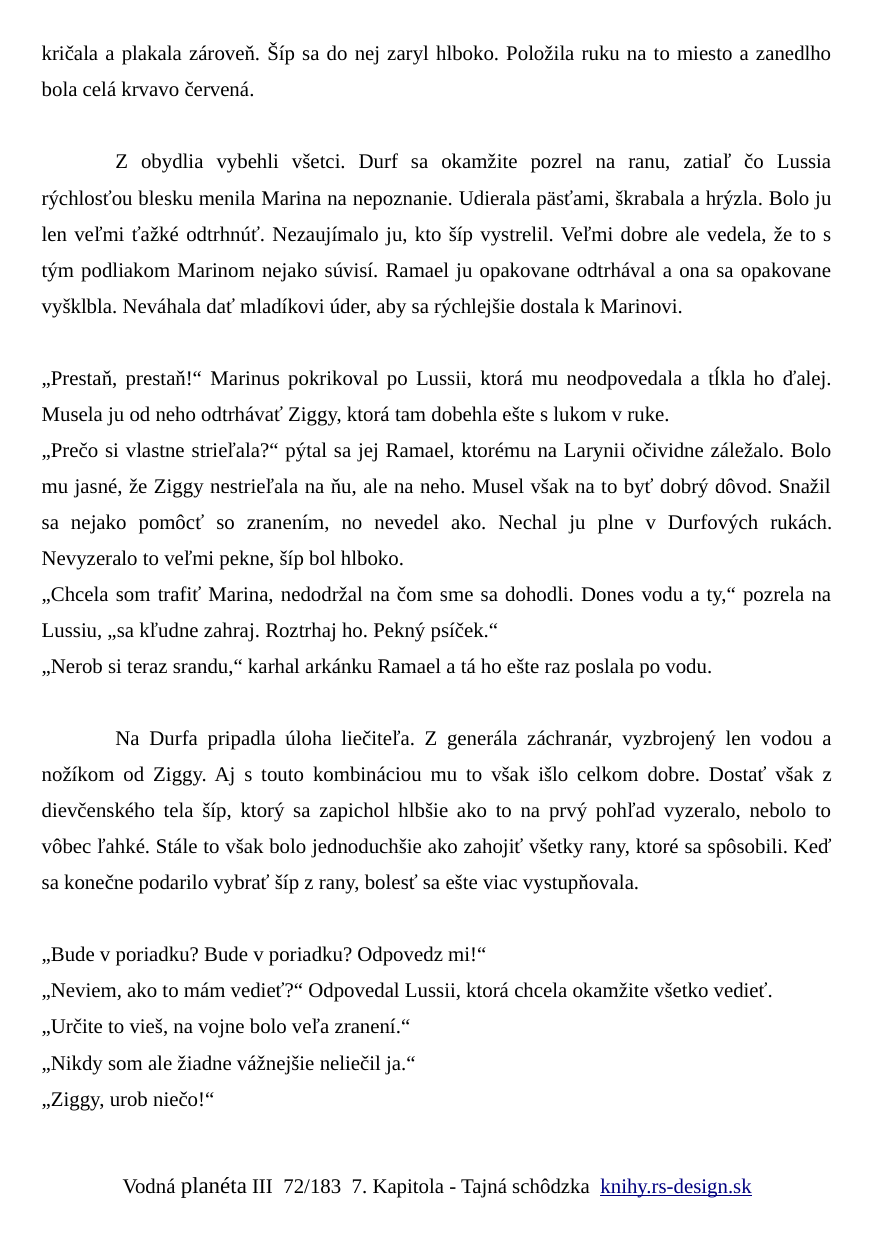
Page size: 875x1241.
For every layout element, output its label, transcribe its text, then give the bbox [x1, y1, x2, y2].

text Z obydlia vybehli všetci. Durf sa okamžite pozrel na ranu, zatiaľ čo Lussia rýchlosťou blesku menila Marina na nepoznanie. Udierala päsťami, škrabala a hrýzla. Bolo ju len veľmi ťažké odtrhnúť. Nezaujímalo ju, kto šíp vystrelil. Veľmi dobre ale vedela, že to s tým podliakom Marinom nejako súvisí. Ramael ju opakovane odtrhával a ona sa opakovane vyšklbla. Neváhala dať mladíkovi úder, aby sa rýchlejšie dostala k Marinovi. [41, 149, 833, 318]
text „Určite to vieš, na vojne bolo veľa zranení.“ [41, 1014, 833, 1038]
text „Prestaň, prestaň!“ Marinus pokrikoval po Lussii, ktorá mu neodpovedala a tĺkla ho ďalej. Musela ju od neho odtrhávať Ziggy, ktorá tam dobehla ešte s lukom v ruke. [41, 366, 833, 426]
text kričala a plakala zároveň. Šíp sa do nej zaryl hlboko. Položila ruku na to miesto a zanedlho bola celá krvavo červená. [41, 41, 833, 101]
text „Bude v poriadku? Bude v poriadku? Odpovedz mi!“ [41, 942, 833, 966]
text „Neviem, ako to mám vedieť?“ Odpovedal Lussii, ktorá chcela okamžite všetko vedieť. [41, 978, 833, 1002]
text „Nikdy som ale žiadne vážnejšie neliečil ja.“ [41, 1051, 833, 1074]
text „Prečo si vlastne strieľala?“ pýtal sa jej Ramael, ktorému na Larynii očividne záležalo. Bolo mu jasné, že Ziggy nestrieľala na ňu, ale na neho. Musel však na to byť dobrý dôvod. Snažil sa nejako pomôcť so zranením, no nevedel ako. Nechal ju plne v Durfových rukách. Nevyzeralo to veľmi pekne, šíp bol hlboko. [41, 438, 833, 570]
text Na Durfa pripadla úloha liečiteľa. Z generála záchranár, vyzbrojený len vodou a nožíkom od Ziggy. Aj s touto kombináciou mu to však išlo celkom dobre. Dostať však z dievčenského tela šíp, ktorý sa zapichol hlbšie ako to na prvý pohľad vyzeralo, nebolo to vôbec ľahké. Stále to však bolo jednoduchšie ako zahojiť všetky rany, ktoré sa spôsobili. Keď sa konečne podarilo vybrať šíp z rany, bolesť sa ešte viac vystupňovala. [41, 726, 833, 894]
text „Nerob si teraz srandu,“ karhal arkánku Ramael a tá ho ešte raz poslala po vodu. [41, 654, 833, 678]
text „Chcela som trafiť Marina, nedodržal na čom sme sa dohodli. Dones vodu a ty,“ pozrela na Lussiu, „sa kľudne zahraj. Roztrhaj ho. Pekný psíček.“ [41, 582, 833, 642]
text „Ziggy, urob niečo!“ [41, 1087, 833, 1111]
